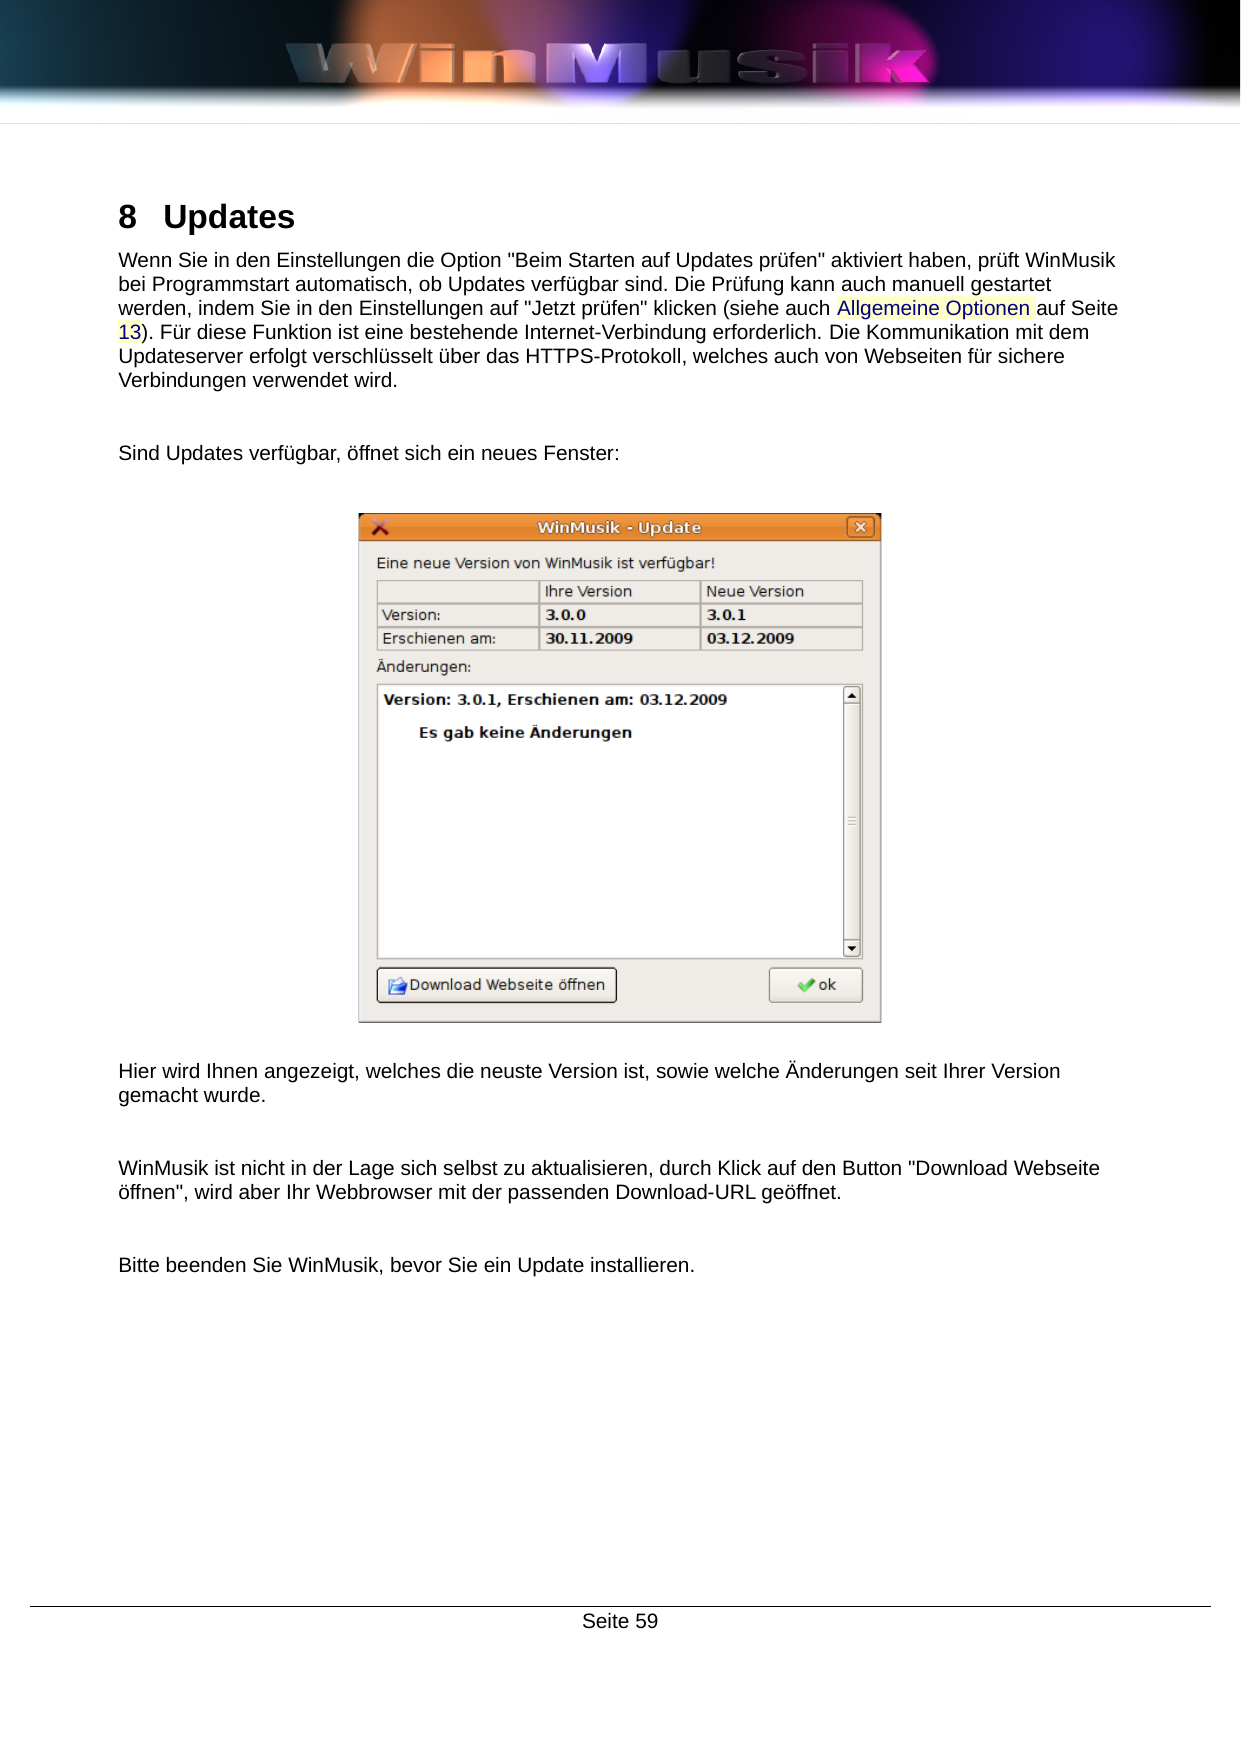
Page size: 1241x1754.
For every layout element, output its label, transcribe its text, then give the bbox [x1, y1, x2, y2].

text Sind Updates verfügbar, öffnet sich ein neues Fenster: [118, 440, 1122, 464]
picture [358, 513, 882, 1023]
text Hier wird Ihnen angezeigt, welches die neuste Version ist, sowie welche Änderungen seit Ihrer Version gemacht wurde. [118, 1059, 1122, 1107]
subtitle Updates [118, 197, 1122, 235]
text Wenn Sie in den Einstellungen die Option "Beim Starten auf Updates prüfen" aktiviert haben, prüft WinMusik bei Programmstart automatisch, ob Updates verfügbar sind. Die Prüfung kann auch manuell gestartet werden, indem Sie in den Einstellungen auf "Jetzt prüfen" klicken (siehe auch Allgemeine Optionen auf Seite 13). Für diese Funktion ist eine bestehende Internet-Verbindung erforderlich. Die Kommunikation mit dem Updateserver erfolgt verschlüsselt über das HTTPS-Protokoll, welches auch von Webseiten für sichere Verbindungen verwendet wird. [118, 248, 1122, 391]
text Bitte beenden Sie WinMusik, bevor Sie ein Update installieren. [118, 1252, 1122, 1276]
text WinMusik ist nicht in der Lage sich selbst zu aktualisieren, durch Klick auf den Button "Download Webseite öffnen", wird aber Ihr Webbrowser mit der passenden Download-URL geöffnet. [118, 1156, 1122, 1203]
